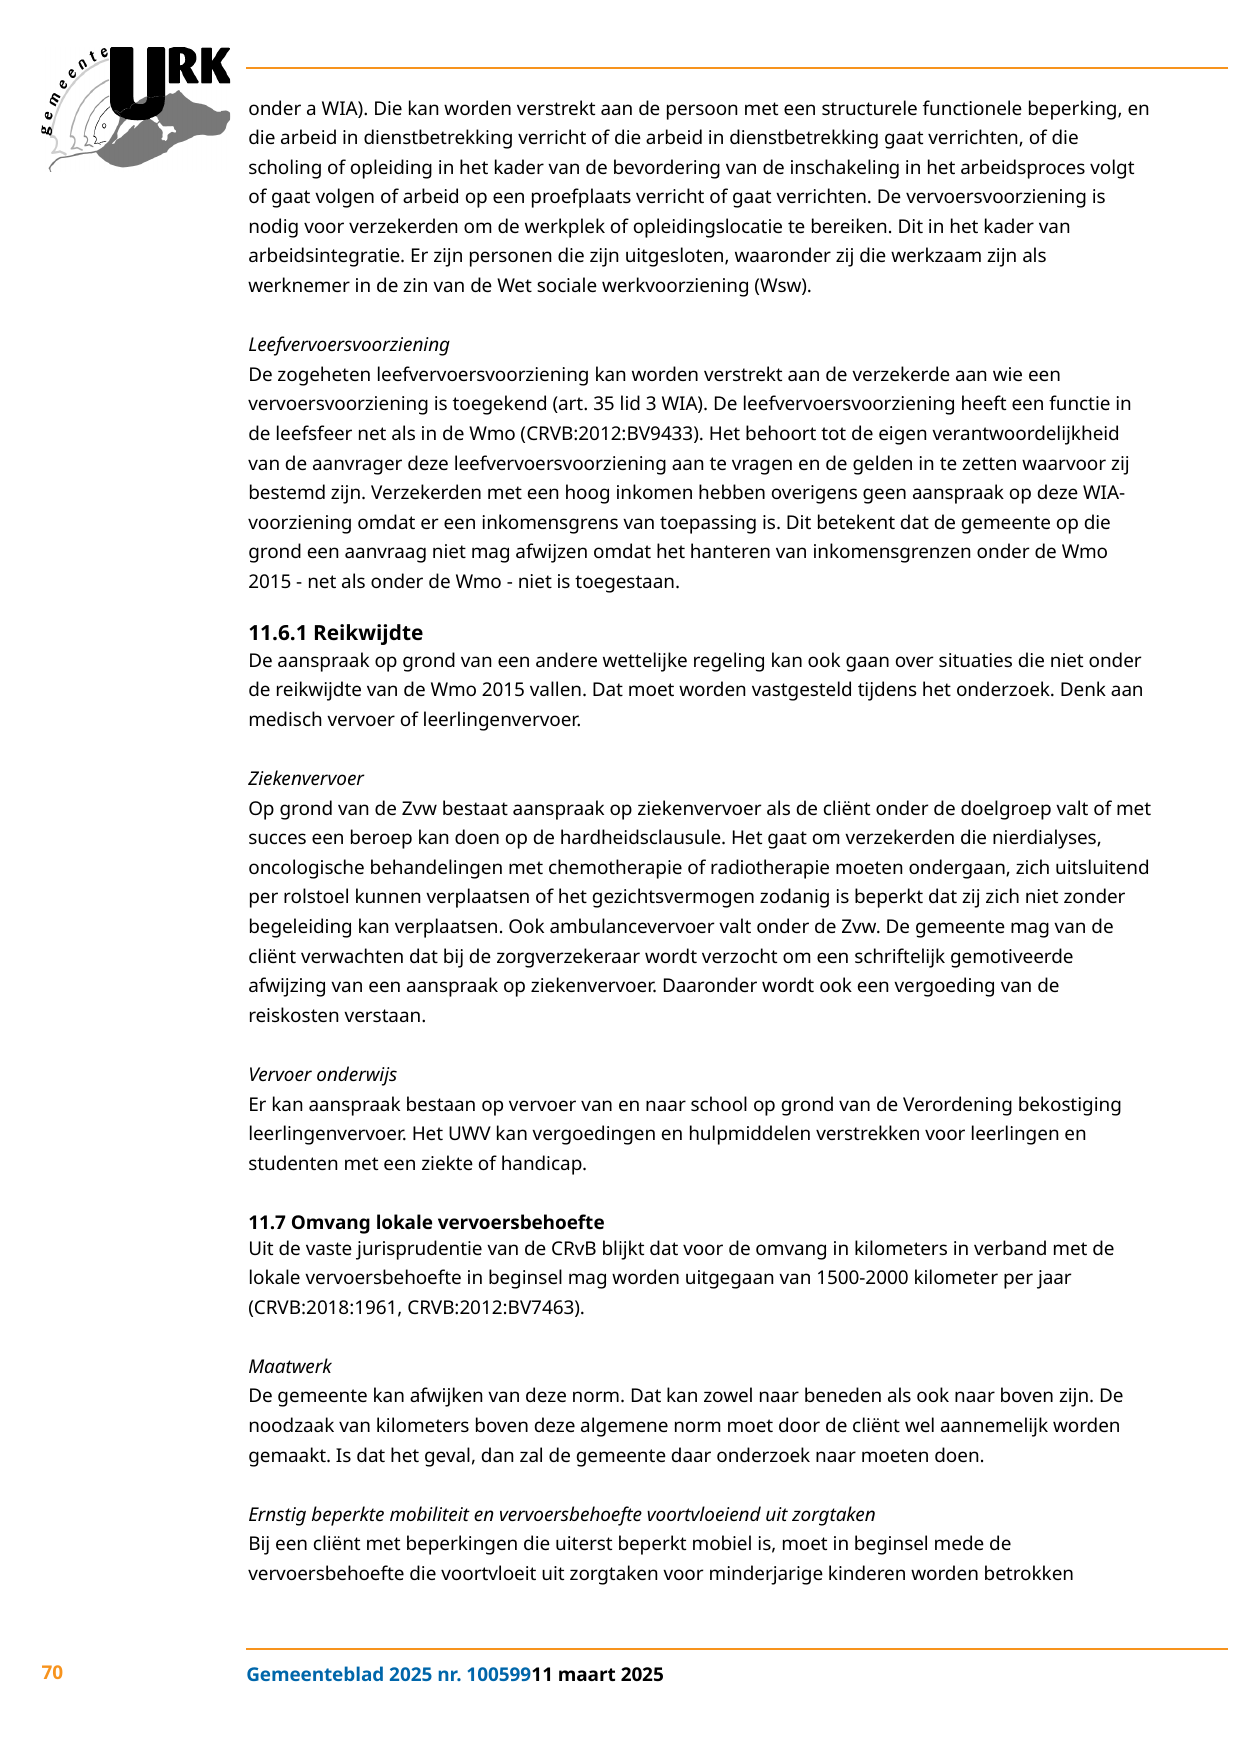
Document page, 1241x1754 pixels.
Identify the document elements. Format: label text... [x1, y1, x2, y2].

text Er kan aanspraak bestaan op vervoer van en naar school op grond van de Verordening bekostiging leerlingenvervoer. Het UWV kan vergoedingen en hulpmiddelen verstrekken voor leerlingen en studenten met een ziekte of handicap. [248, 1091, 1152, 1176]
text 11.7 Omvang lokale vervoersbehoefte [248, 1209, 1152, 1235]
text 11.6.1 Reikwijdte [248, 618, 1152, 647]
text onder a WIA). Die kan worden verstrekt aan de persoon met een structurele functionele beperking, en die arbeid in dienstbetrekking verricht of die arbeid in dienstbetrekking gaat verrichten, of die scholing of opleiding in het kader van de bevordering van de inschakeling in het arbeidsproces volgt of gaat volgen of arbeid op een proefplaats verricht of gaat verrichten. De vervoersvoorziening is nodig voor verzekerden om de werkplek of opleidingslocatie te bereiken. Dit in het kader van arbeidsintegratie. Er zijn personen die zijn uitgesloten, waaronder zij die werkzaam zijn als werknemer in de zin van de Wet sociale werkvoorziening (Wsw). [248, 95, 1152, 298]
text Op grond van de Zvw bestaat aanspraak op ziekenvervoer als de cliënt onder de doelgroep valt of met succes een beroep kan doen op de hardheidsclausule. Het gaat om verzekerden die nierdialyses, oncologische behandelingen met chemotherapie of radiotherapie moeten ondergaan, zich uitsluitend per rolstoel kunnen verplaatsen of het gezichtsvermogen zodanig is beperkt dat zij zich niet zonder begeleiding kan verplaatsen. Ook ambulancevervoer valt onder de Zvw. De gemeente mag van de cliënt verwachten dat bij de zorgverzekeraar wordt verzocht om een schriftelijk gemotiveerde afwijzing van een aanspraak op ziekenvervoer. Daaronder wordt ook een vergoeding van de reiskosten verstaan. [248, 795, 1152, 1028]
text Leefvervoersvoorziening [248, 331, 1152, 357]
text Maatwerk [248, 1353, 1152, 1379]
text De aanspraak op grond van een andere wettelijke regeling kan ook gaan over situaties die niet onder de reikwijdte van de Wmo 2015 vallen. Dat moet worden vastgesteld tijdens het onderzoek. Denk aan medisch vervoer of leerlingenvervoer. [248, 647, 1152, 732]
text De zogeheten leefvervoersvoorziening kan worden verstrekt aan de verzekerde aan wie een vervoersvoorziening is toegekend (art. 35 lid 3 WIA). De leefvervoersvoorziening heeft een functie in de leefsfeer net als in de Wmo (CRVB:2012:BV9433). Het behoort tot de eigen verantwoordelijkheid van de aanvrager deze leefvervoersvoorziening aan te vragen en de gelden in te zetten waarvoor zij bestemd zijn. Verzekerden met een hoog inkomen hebben overigens geen aanspraak op deze WIA- voorziening omdat er een inkomensgrens van toepassing is. Dit betekent dat de gemeente op die grond een aanvraag niet mag afwijzen omdat het hanteren van inkomensgrenzen onder de Wmo 2015 - net als onder de Wmo - niet is toegestaan. [248, 361, 1152, 594]
text Uit de vaste jurisprudentie van de CRvB blijkt dat voor de omvang in kilometers in verband met de lokale vervoersbehoefte in beginsel mag worden uitgegaan van 1500-2000 kilometer per jaar (CRVB:2018:1961, CRVB:2012:BV7463). [248, 1235, 1152, 1320]
text Vervoer onderwijs [248, 1061, 1152, 1087]
text Ernstig beperkte mobiliteit en vervoersbehoefte voortvloeiend uit zorgtaken [248, 1501, 1152, 1527]
text Bij een cliënt met beperkingen die uiterst beperkt mobiel is, moet in beginsel mede de vervoersbehoefte die voortvloeit uit zorgtaken voor minderjarige kinderen worden betrokken [248, 1531, 1152, 1586]
picture [41, 47, 231, 172]
text Ziekenvervoer [248, 765, 1152, 791]
text De gemeente kan afwijken van deze norm. Dat kan zowel naar beneden als ook naar boven zijn. De noodzaak van kilometers boven deze algemene norm moet door de cliënt wel aannemelijk worden gemaakt. Is dat het geval, dan zal de gemeente daar onderzoek naar moeten doen. [248, 1383, 1152, 1468]
